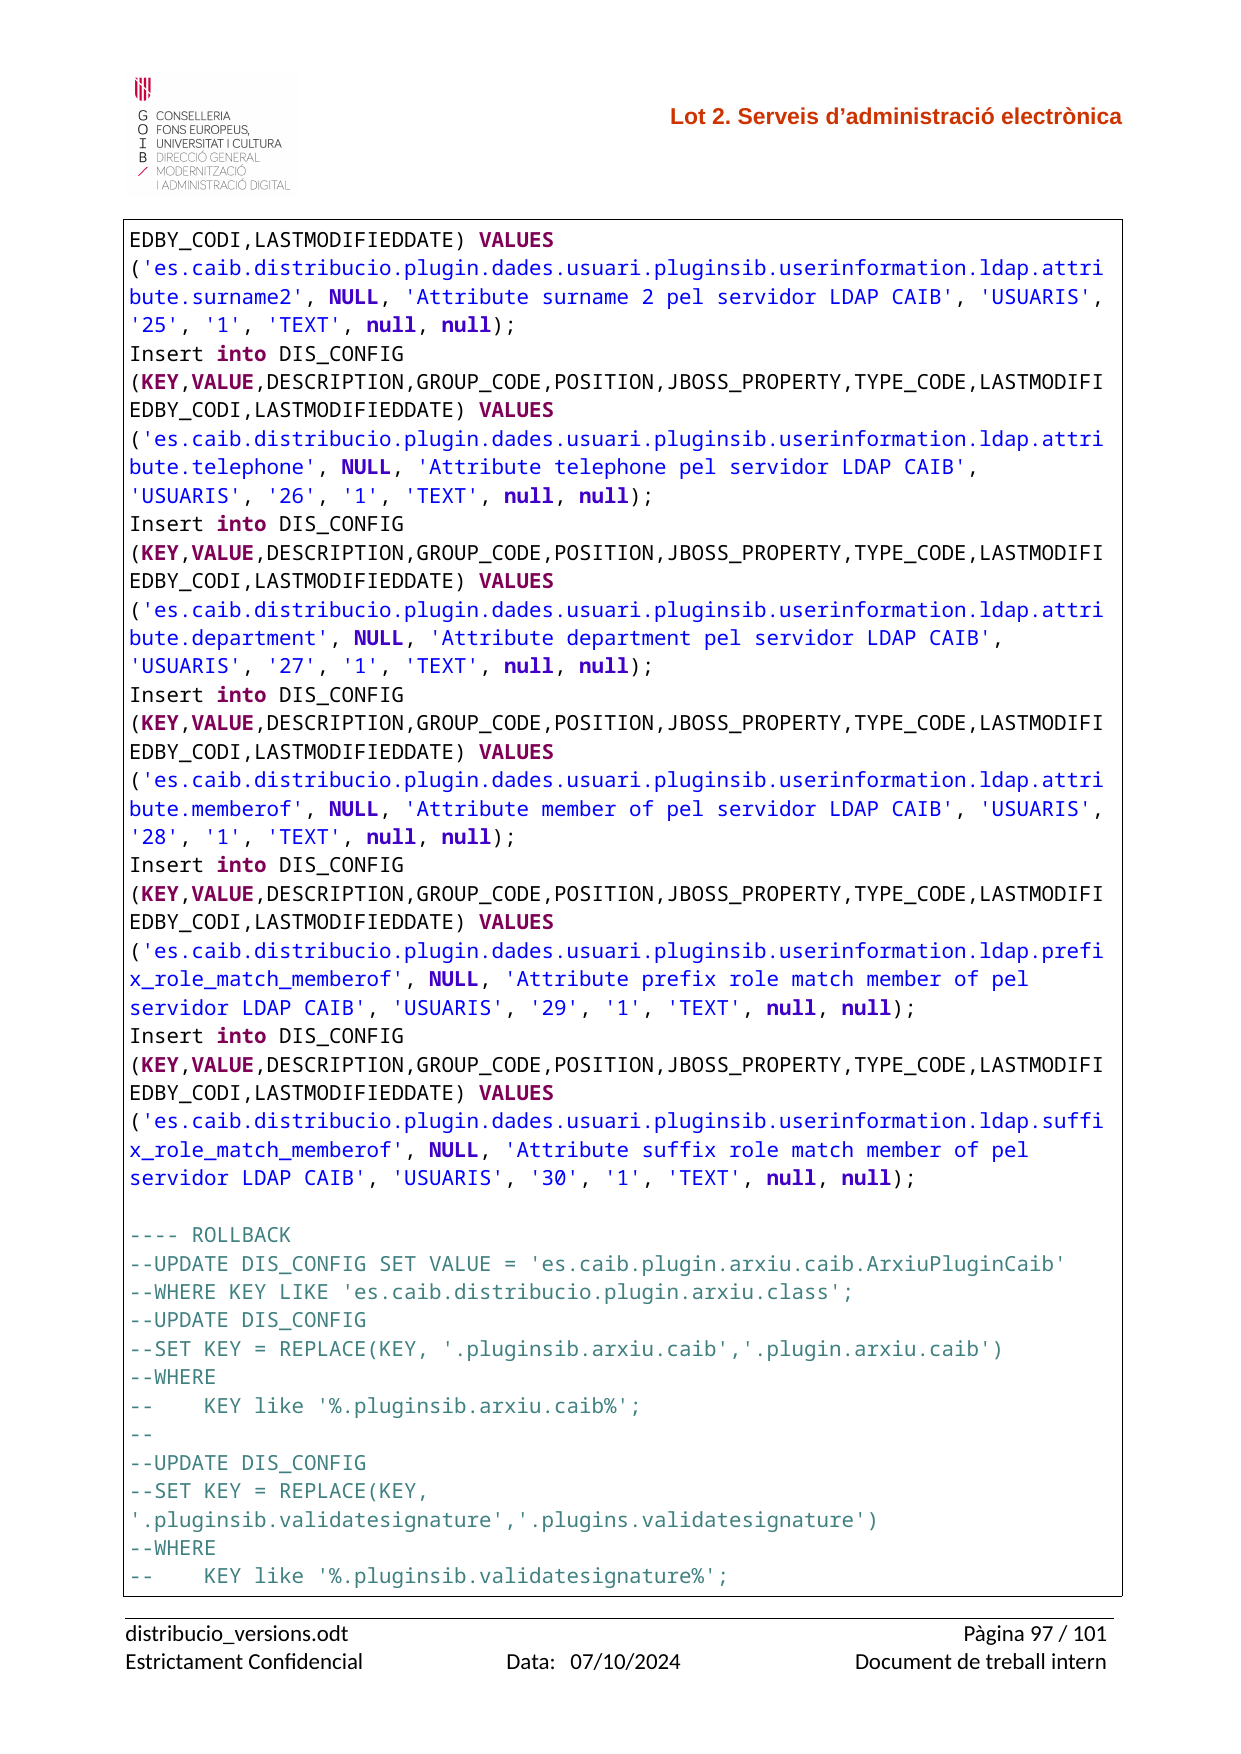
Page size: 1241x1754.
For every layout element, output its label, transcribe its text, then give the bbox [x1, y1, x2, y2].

picture [126, 70, 299, 197]
table_header EDBY_CODI,LASTMODIFIEDDATE) VALUES ('es.caib.distribucio.plugin.dades.usuari.pluginsib.userinformation.ldap.attribute.surname2', NULL, 'Attribute surname 2 pel servidor LDAP CAIB', 'USUARIS', '25', '1', 'TEXT', null, null); Insert into DIS_CONFIG (KEY,VALUE,DESCRIPTION,GROUP_CODE,POSITION,JBOSS_PROPERTY,TYPE_CODE,LASTMODIFIEDBY_CODI,LASTMODIFIEDDATE) VALUES ('es.caib.distribucio.plugin.dades.usuari.pluginsib.userinformation.ldap.attribute.telephone', NULL, 'Attribute telephone pel servidor LDAP CAIB', 'USUARIS', '26', '1', 'TEXT', null, null); Insert into DIS_CONFIG (KEY,VALUE,DESCRIPTION,GROUP_CODE,POSITION,JBOSS_PROPERTY,TYPE_CODE,LASTMODIFIEDBY_CODI,LASTMODIFIEDDATE) VALUES ('es.caib.distribucio.plugin.dades.usuari.pluginsib.userinformation.ldap.attribute.department', NULL, 'Attribute department pel servidor LDAP CAIB', 'USUARIS', '27', '1', 'TEXT', null, null); Insert into DIS_CONFIG (KEY,VALUE,DESCRIPTION,GROUP_CODE,POSITION,JBOSS_PROPERTY,TYPE_CODE,LASTMODIFIEDBY_CODI,LASTMODIFIEDDATE) VALUES ('es.caib.distribucio.plugin.dades.usuari.pluginsib.userinformation.ldap.attribute.memberof', NULL, 'Attribute member of pel servidor LDAP CAIB', 'USUARIS', '28', '1', 'TEXT', null, null); Insert into DIS_CONFIG (KEY,VALUE,DESCRIPTION,GROUP_CODE,POSITION,JBOSS_PROPERTY,TYPE_CODE,LASTMODIFIEDBY_CODI,LASTMODIFIEDDATE) VALUES ('es.caib.distribucio.plugin.dades.usuari.pluginsib.userinformation.ldap.prefix_role_match_memberof', NULL, 'Attribute prefix role match member of pel servidor LDAP CAIB', 'USUARIS', '29', '1', 'TEXT', null, null); Insert into DIS_CONFIG (KEY,VALUE,DESCRIPTION,GROUP_CODE,POSITION,JBOSS_PROPERTY,TYPE_CODE,LASTMODIFIEDBY_CODI,LASTMODIFIEDDATE) VALUES ('es.caib.distribucio.plugin.dades.usuari.pluginsib.userinformation.ldap.suffix_role_match_memberof', NULL, 'Attribute suffix role match member of pel servidor LDAP CAIB', 'USUARIS', '30', '1', 'TEXT', null, null); ---- ROLLBACK --UPDATE DIS_CONFIG SET VALUE = 'es.caib.plugin.arxiu.caib.ArxiuPluginCaib' --WHERE KEY LIKE 'es.caib.distribucio.plugin.arxiu.class'; --UPDATE DIS_CONFIG --SET KEY = REPLACE(KEY, '.pluginsib.arxiu.caib','.plugin.arxiu.caib') --WHERE -- KEY like '%.pluginsib.arxiu.caib%'; -- --UPDATE DIS_CONFIG --SET KEY = REPLACE(KEY, '.pluginsib.validatesignature','.plugins.validatesignature') --WHERE -- KEY like '%.pluginsib.validatesignature%'; [124, 220, 1122, 1596]
